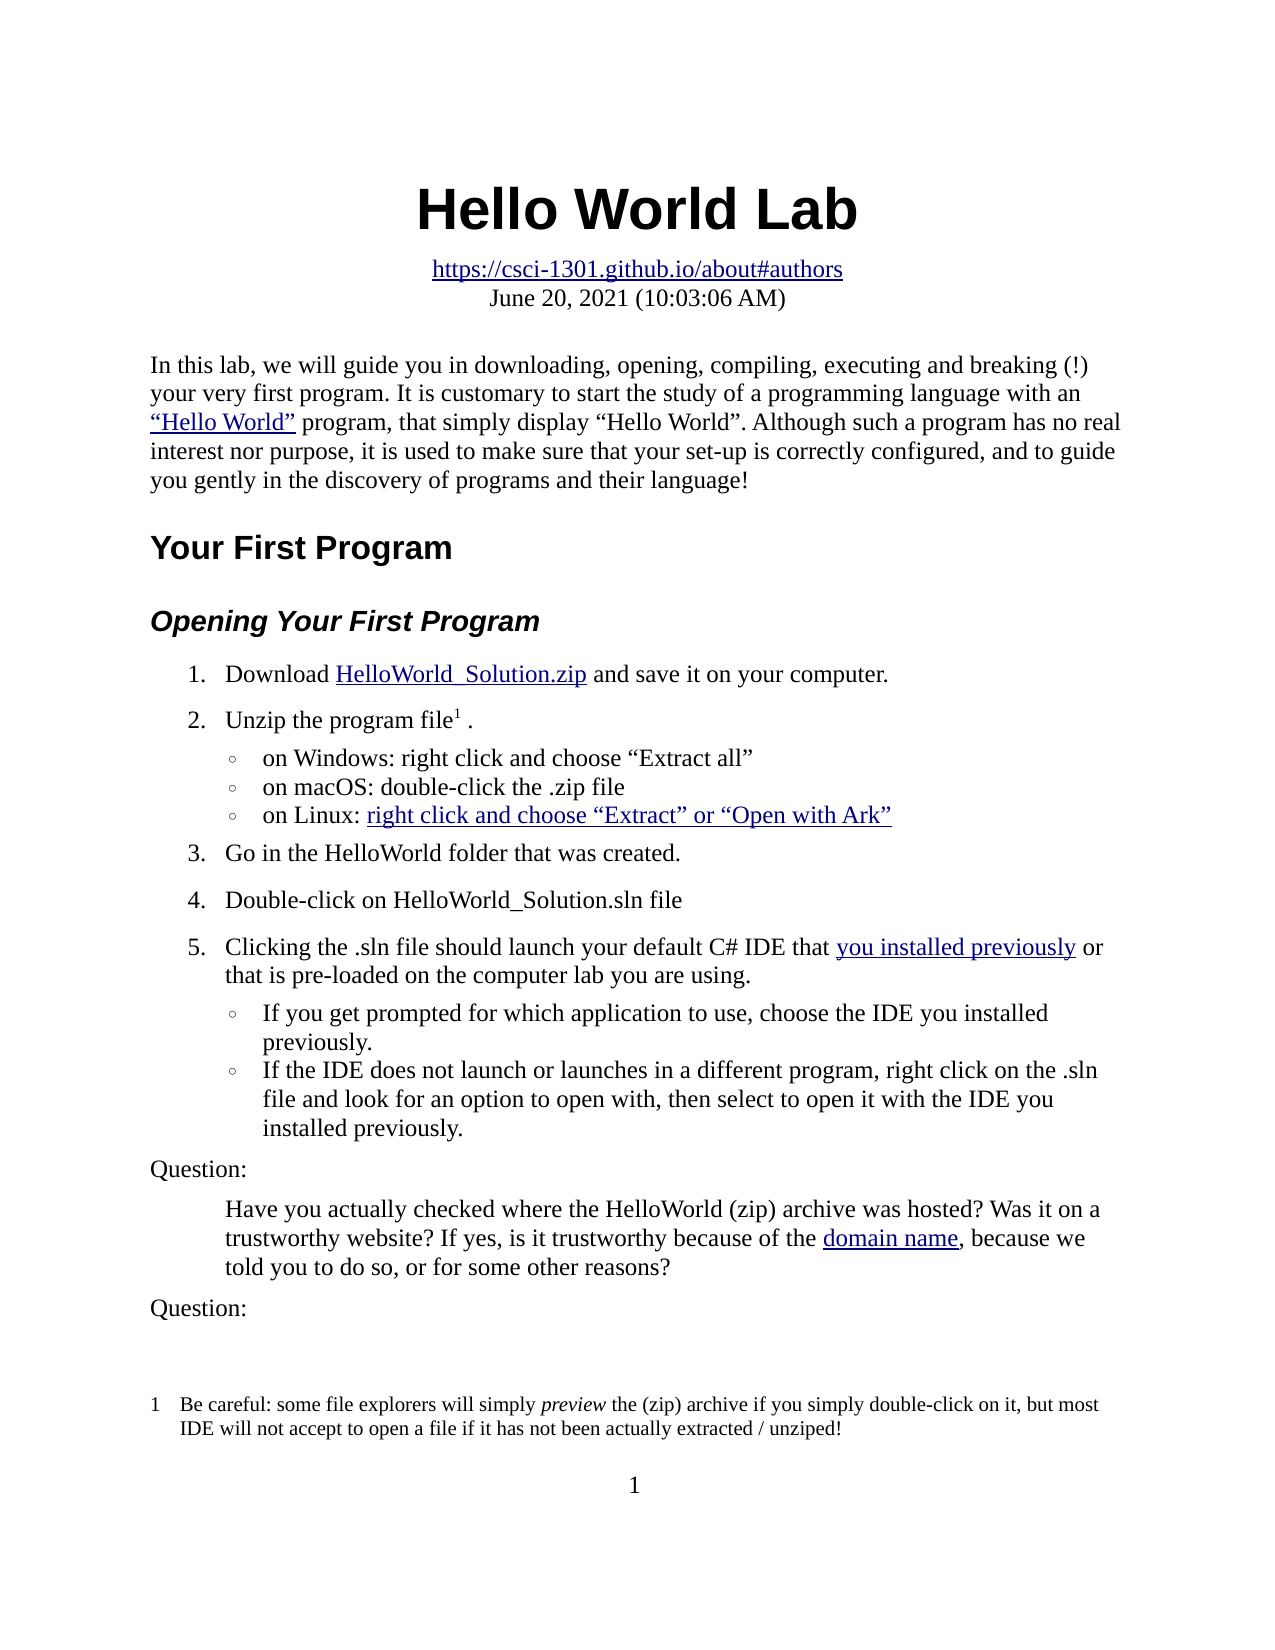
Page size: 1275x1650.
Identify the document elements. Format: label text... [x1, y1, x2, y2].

text Have you actually checked where the HelloWorld (zip) archive was hosted? Was it on a trustworthy website? If yes, is it trustworthy because of the domain name, because we told you to do so, or for some other reasons? [225, 1194, 1125, 1281]
text In this lab, we will guide you in downloading, opening, compiling, executing and breaking (!) your very first program. It is customary to start the study of a programming language with an “Hello World” program, that simply display “Hello World”. Although such a program has no real interest nor purpose, it is used to make sure that your set-up is correctly configured, and to guide you gently in the discovery of programs and their language! [150, 350, 1125, 493]
list Double-click on HelloWorld_Solution.sln file [187, 885, 1125, 914]
subtitle Your First Program [150, 527, 1125, 566]
list Be careful: some file explorers will simply preview the (zip) archive if you simply double-click on it, but most IDE will not accept to open a file if it has not been actually extracted / unziped! [150, 1392, 1125, 1440]
text https://csci-1301.github.io/about#authors [150, 254, 1125, 283]
list on Windows: right click and choose “Extract all” [225, 743, 1125, 772]
list Unzip the program file . [187, 705, 1125, 734]
list Go in the HelloWorld folder that was created. [187, 838, 1125, 867]
text Question: [150, 1154, 1125, 1182]
text Question: [150, 1293, 1125, 1321]
list Download HelloWorld_Solution.zip and save it on your computer. [187, 659, 1125, 687]
title Hello World Lab [150, 175, 1125, 242]
text June 20, 2021 (10:03:06 AM) [150, 283, 1125, 312]
list If you get prompted for which application to use, choose the IDE you installed previously. [225, 998, 1125, 1056]
subtitle Opening Your First Program [150, 604, 1125, 637]
list on macOS: double-click the .zip file [225, 772, 1125, 801]
list If the IDE does not launch or launches in a different program, right click on the .sln file and look for an option to open with, then select to open it with the IDE you installed previously. [225, 1056, 1125, 1142]
list Clicking the .sln file should launch your default C# IDE that you installed previously or that is pre-loaded on the computer lab you are using. [187, 932, 1125, 989]
list on Linux: right click and choose “Extract” or “Open with Ark” [225, 801, 1125, 829]
